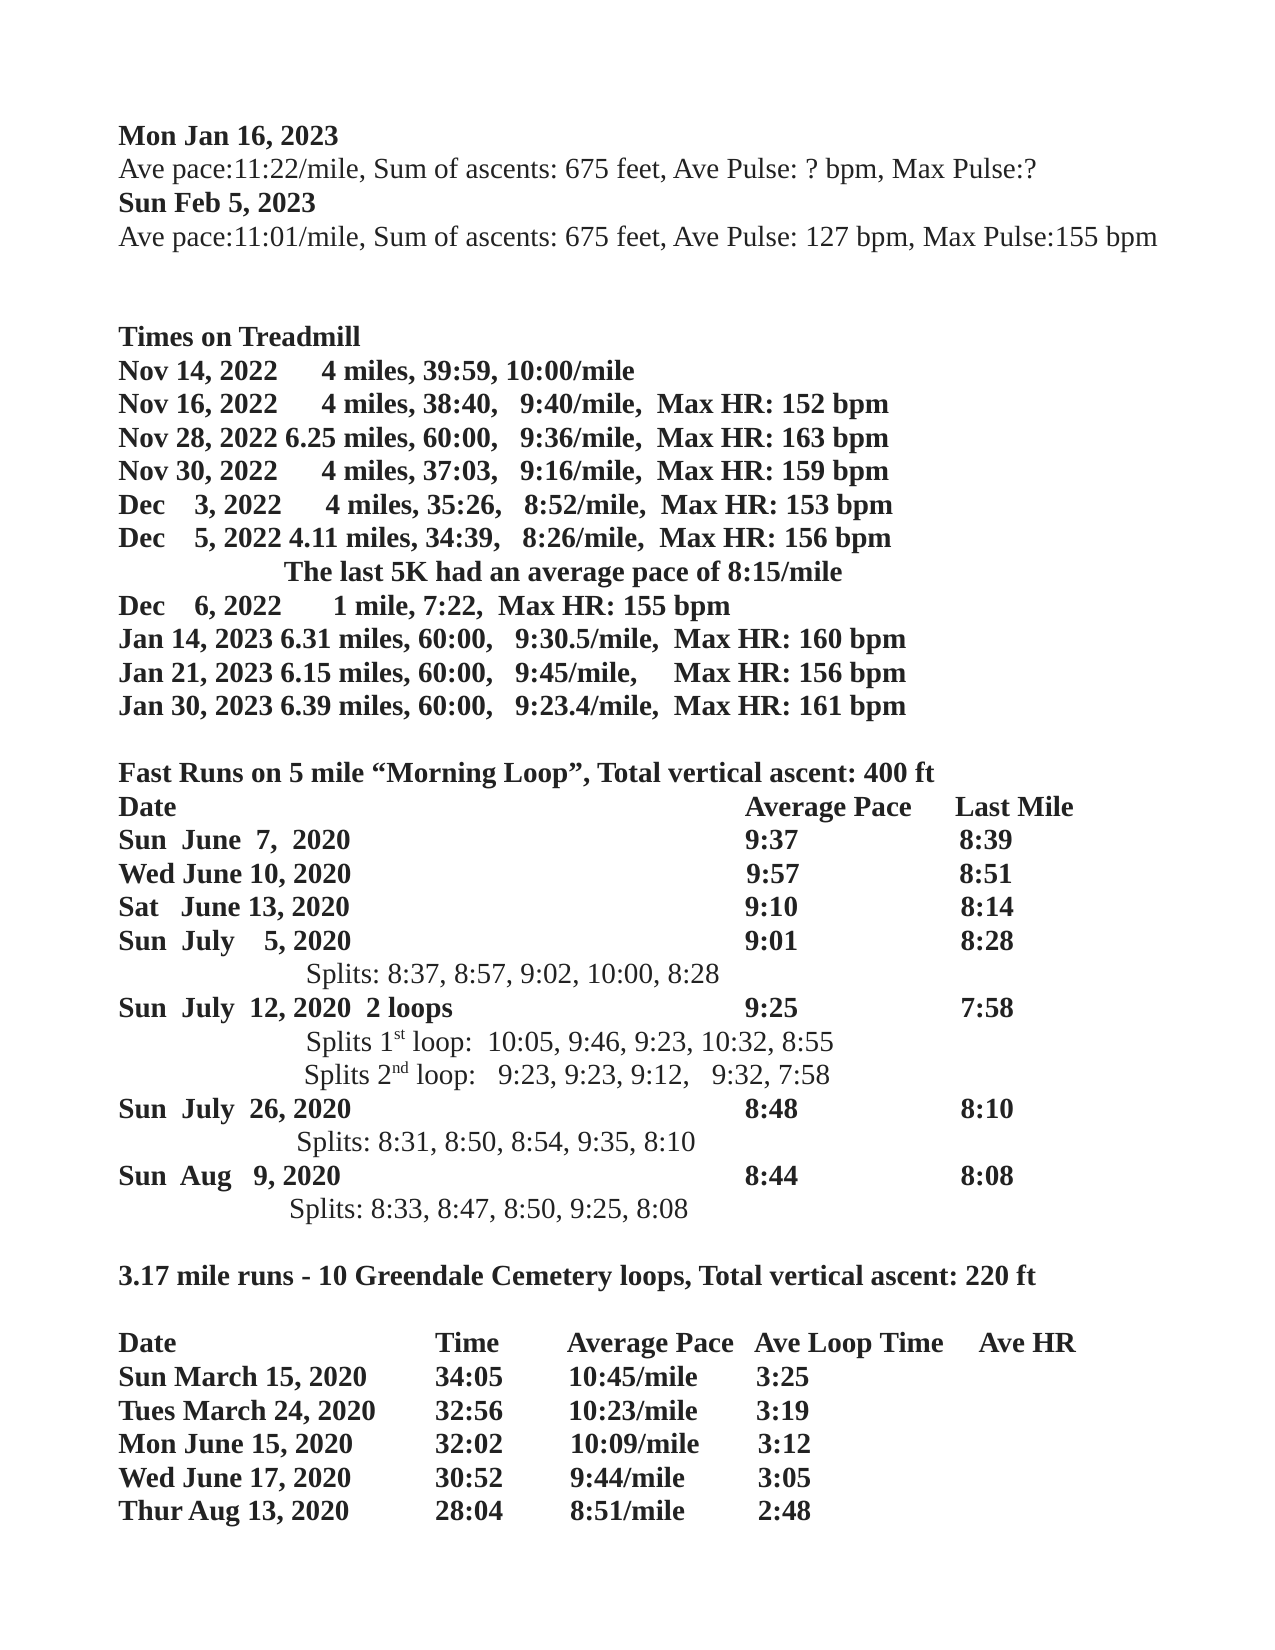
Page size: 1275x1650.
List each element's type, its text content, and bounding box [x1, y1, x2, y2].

text Sun Feb 5, 2023 [118, 185, 1161, 219]
text Sun Aug 9, 2020 8:44 8:08 Splits: 8:33, 8:47, 8:50, 9:25, 8:08 [118, 1158, 1161, 1225]
text Sun March 15, 2020 34:05 10:45/mile 3:25 [118, 1359, 1161, 1393]
text Wed June 10, 2020 9:57 8:51 [118, 856, 1161, 889]
text Dec 3, 2022 4 miles, 35:26, 8:52/mile, Max HR: 153 bpm [118, 487, 1161, 521]
text Jan 21, 2023 6.15 miles, 60:00, 9:45/mile, Max HR: 156 bpm [118, 655, 1161, 688]
text Sun July 26, 2020 8:48 8:10 Splits: 8:31, 8:50, 8:54, 9:35, 8:10 [118, 1091, 1161, 1158]
text Date Average Pace Last Mile [118, 789, 1161, 822]
list 3.17 mile runs - 10 Greendale Cemetery loops, Total vertical ascent: 220 ft [118, 1258, 1161, 1292]
text Times on Treadmill [118, 319, 1161, 353]
text Nov 28, 2022 6.25 miles, 60:00, 9:36/mile, Max HR: 163 bpm [118, 420, 1161, 453]
text Nov 14, 2022 4 miles, 39:59, 10:00/mile [118, 353, 1161, 386]
text Dec 6, 2022 1 mile, 7:22, Max HR: 155 bpm [118, 588, 1161, 621]
text Sat June 13, 2020 9:10 8:14 Sun July 5, 2020 9:01 8:28 Splits: 8:37, 8:57, 9:02, 10:00, 8:28 Sun July 12, 2020 2 loops 9:25 7:58 Splits 1st loop: 10:05, 9:46, 9:23, 10:32, 8:55 [118, 889, 1161, 1057]
text The last 5K had an average pace of 8:15/mile [118, 554, 1161, 588]
text Tues March 24, 2020 32:56 10:23/mile 3:19 [118, 1393, 1161, 1426]
text Thur Aug 13, 2020 28:04 8:51/mile 2:48 [118, 1493, 1161, 1527]
text Fast Runs on 5 mile “Morning Loop”, Total vertical ascent: 400 ft [118, 755, 1161, 789]
text Splits 2nd loop: 9:23, 9:23, 9:12, 9:32, 7:58 [118, 1057, 1161, 1091]
text Nov 30, 2022 4 miles, 37:03, 9:16/mile, Max HR: 159 bpm [118, 453, 1161, 487]
text Jan 30, 2023 6.39 miles, 60:00, 9:23.4/mile, Max HR: 161 bpm [118, 688, 1161, 722]
text Mon June 15, 2020 32:02 10:09/mile 3:12 [118, 1426, 1161, 1460]
text Sun June 7, 2020 9:37 8:39 [118, 822, 1161, 856]
text Date Time Average Pace Ave Loop Time Ave HR [118, 1326, 1161, 1359]
text Ave pace:11:01/mile, Sum of ascents: 675 feet, Ave Pulse: 127 bpm, Max Pulse:155 bpm [118, 219, 1161, 252]
text Wed June 17, 2020 30:52 9:44/mile 3:05 [118, 1460, 1161, 1493]
text Dec 5, 2022 4.11 miles, 34:39, 8:26/mile, Max HR: 156 bpm [118, 521, 1161, 554]
text Nov 16, 2022 4 miles, 38:40, 9:40/mile, Max HR: 152 bpm [118, 386, 1161, 420]
text Jan 14, 2023 6.31 miles, 60:00, 9:30.5/mile, Max HR: 160 bpm [118, 621, 1161, 655]
text Mon Jan 16, 2023 [118, 118, 1161, 152]
text Ave pace:11:22/mile, Sum of ascents: 675 feet, Ave Pulse: ? bpm, Max Pulse:? [118, 152, 1161, 185]
